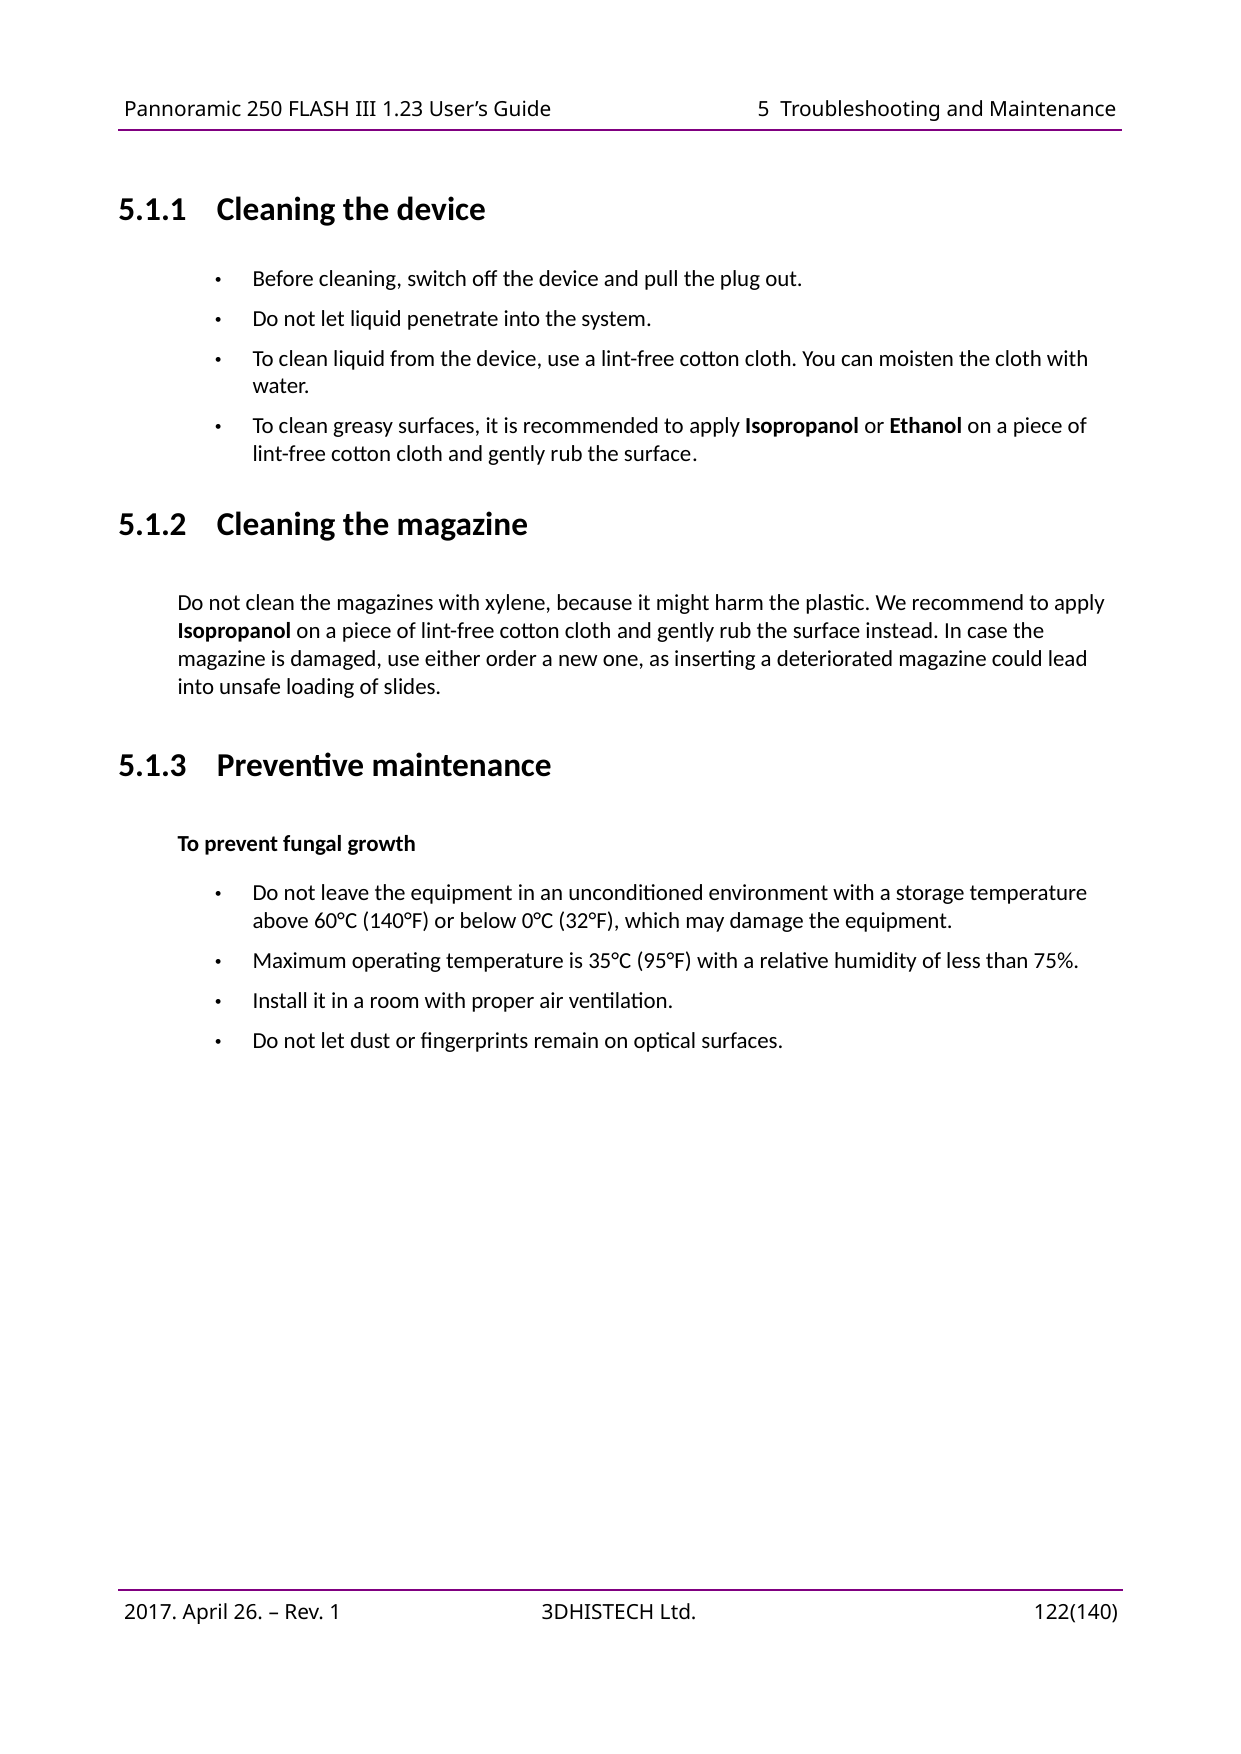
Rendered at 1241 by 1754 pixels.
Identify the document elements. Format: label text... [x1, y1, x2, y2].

subtitle Cleaning the magazine [118, 503, 1122, 544]
text To prevent fungal growth [177, 829, 1122, 857]
list Do not leave the equipment in an unconditioned environment with a storage temperature above 60°C (140°F) or below 0°C (32°F), which may damage the equipment. [215, 878, 1122, 934]
list To clean greasy surfaces, it is recommended to apply Isopropanol or Ethanol on a piece of lint-free cotton cloth and gently rub the surface. [215, 412, 1122, 468]
list Before cleaning, switch off the device and pull the plug out. [215, 264, 1122, 292]
list Install it in a room with proper air ventilation. [215, 986, 1122, 1014]
list Do not let liquid penetrate into the system. [215, 304, 1122, 332]
text Do not clean the magazines with xylene, because it might harm the plastic. We recommend to apply Isopropanol on a piece of lint-free cotton cloth and gently rub the surface instead. In case the magazine is damaged, use either order a new one, as inserting a deteriorated magazine could lead into unsafe loading of slides. [177, 588, 1122, 700]
list Maximum operating temperature is 35°C (95°F) with a relative humidity of less than 75%. [215, 946, 1122, 974]
list To clean liquid from the device, use a lint-free cotton cloth. You can moisten the cloth with water. [215, 344, 1122, 400]
subtitle Preventive maintenance [118, 744, 1122, 785]
subtitle Cleaning the device [118, 188, 1122, 228]
list Do not let dust or fingerprints remain on optical surfaces. [215, 1026, 1122, 1054]
